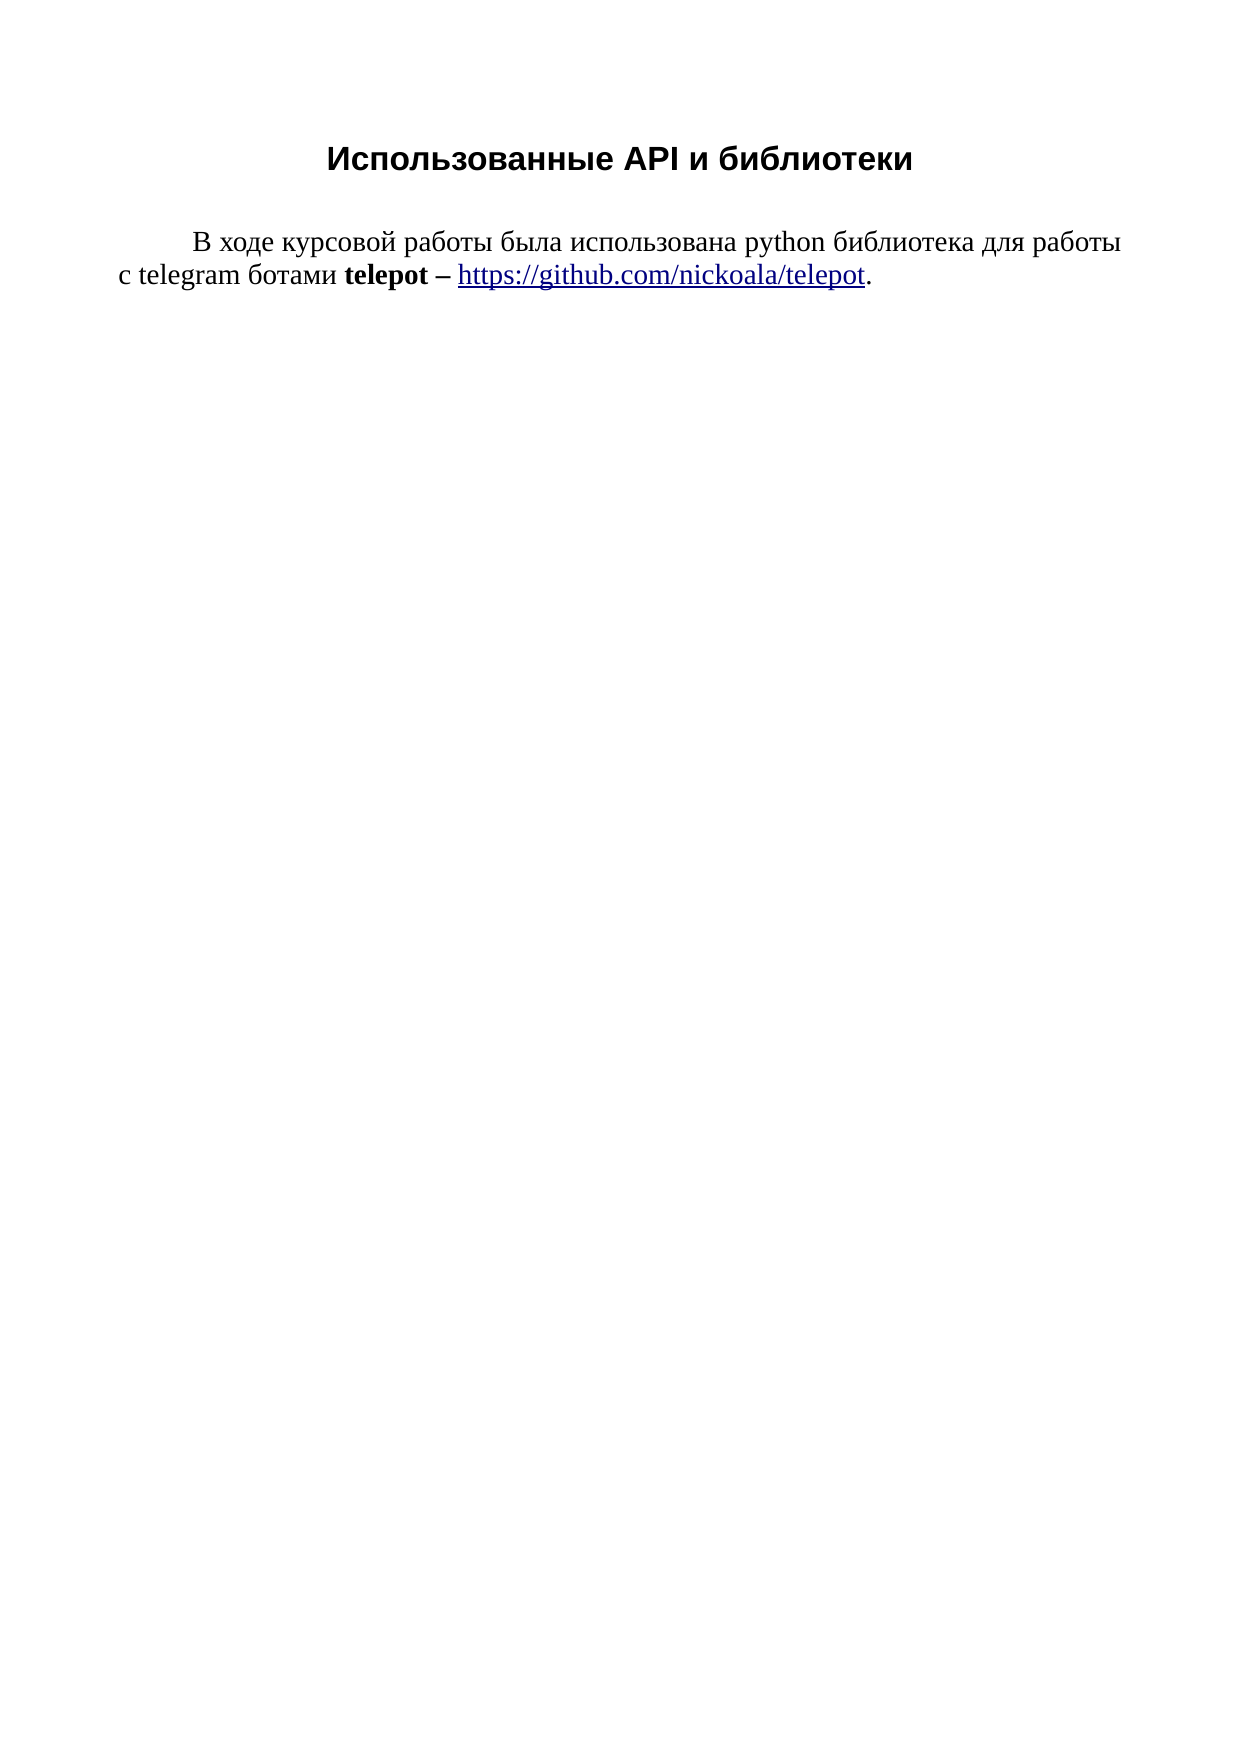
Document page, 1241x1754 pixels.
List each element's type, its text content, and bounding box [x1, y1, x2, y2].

text В ходе курсовой работы была использована python библиотека для работы с telegram ботами telepot – https://github.com/nickoala/telepot. [118, 224, 1122, 291]
subtitle Использованные API и библиотеки [118, 139, 1122, 178]
